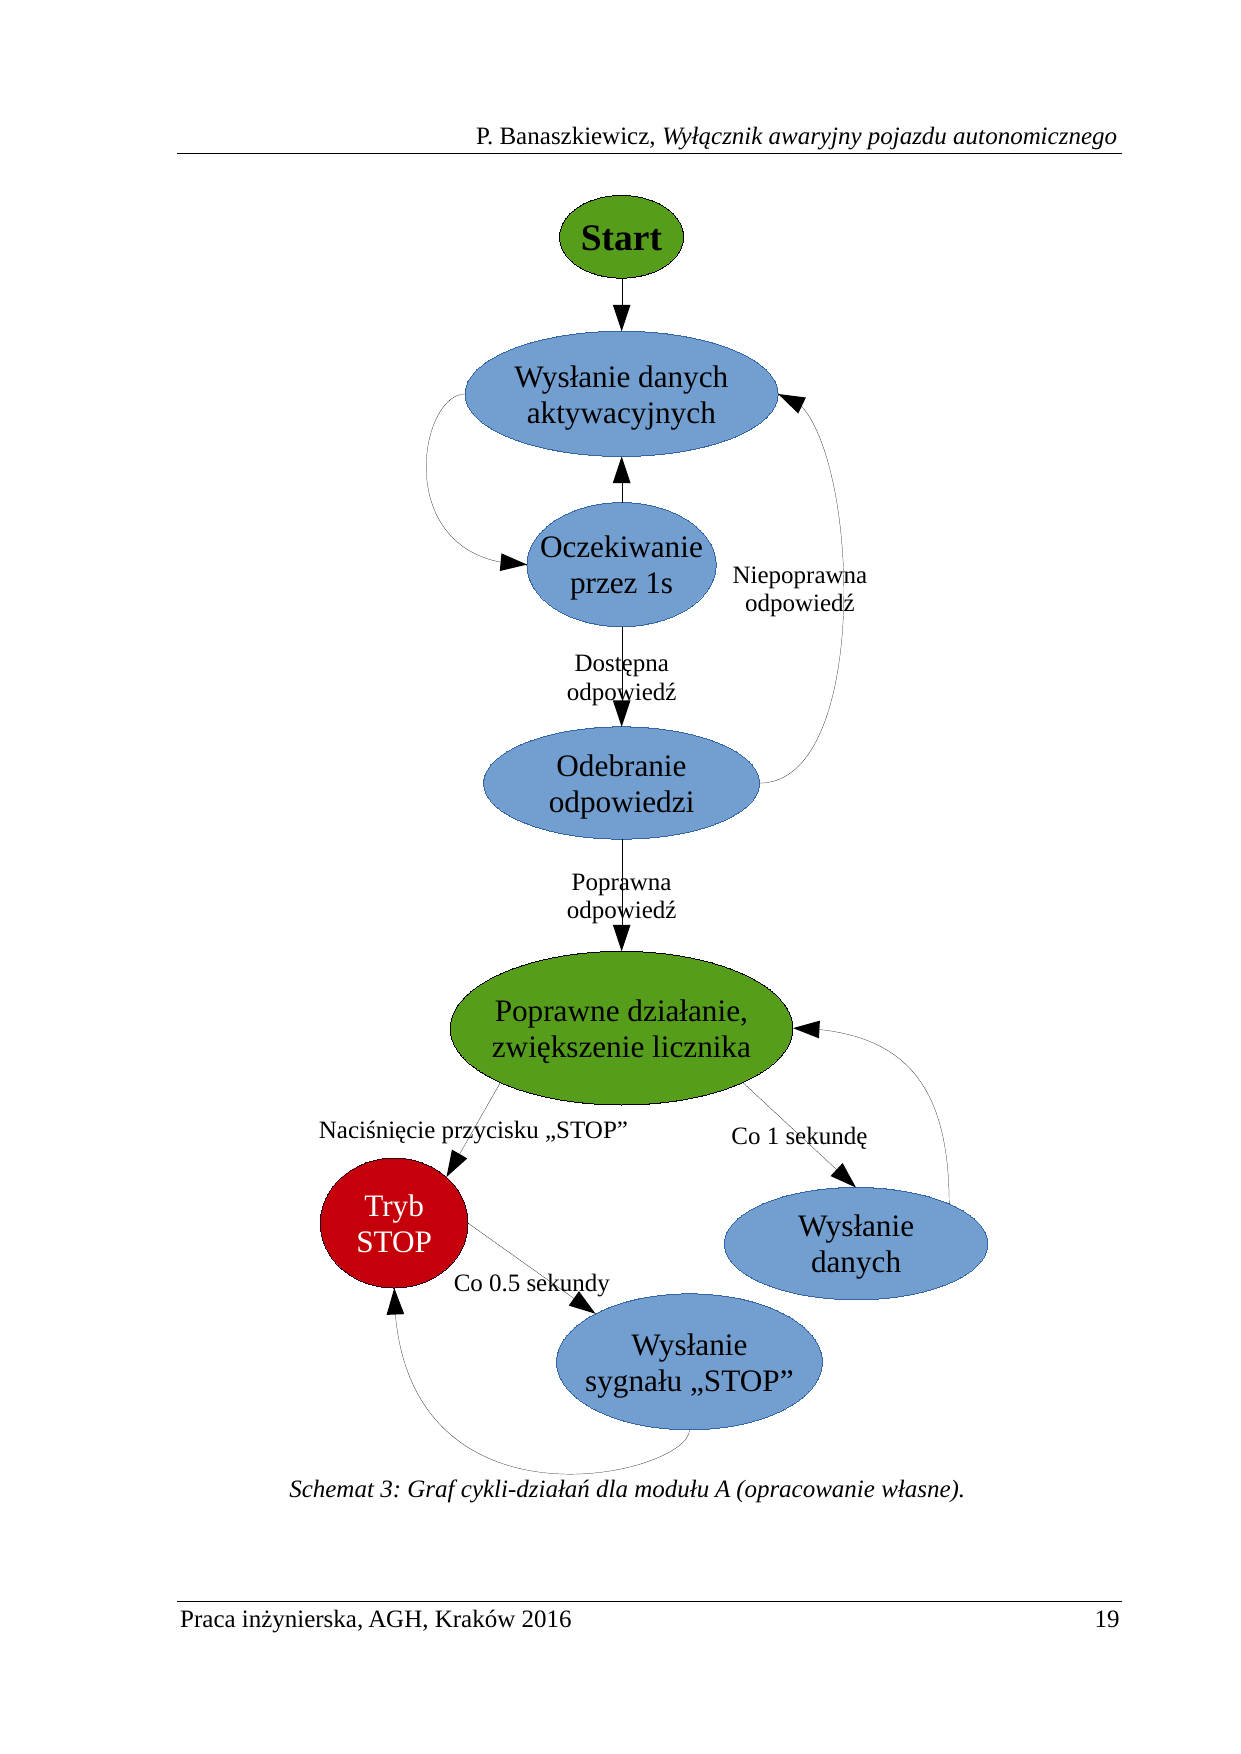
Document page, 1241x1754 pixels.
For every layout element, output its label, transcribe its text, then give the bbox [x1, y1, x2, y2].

text Schemat 3: Graf cykli-działań dla modułu A (opracowanie własne). [289, 196, 1010, 1503]
